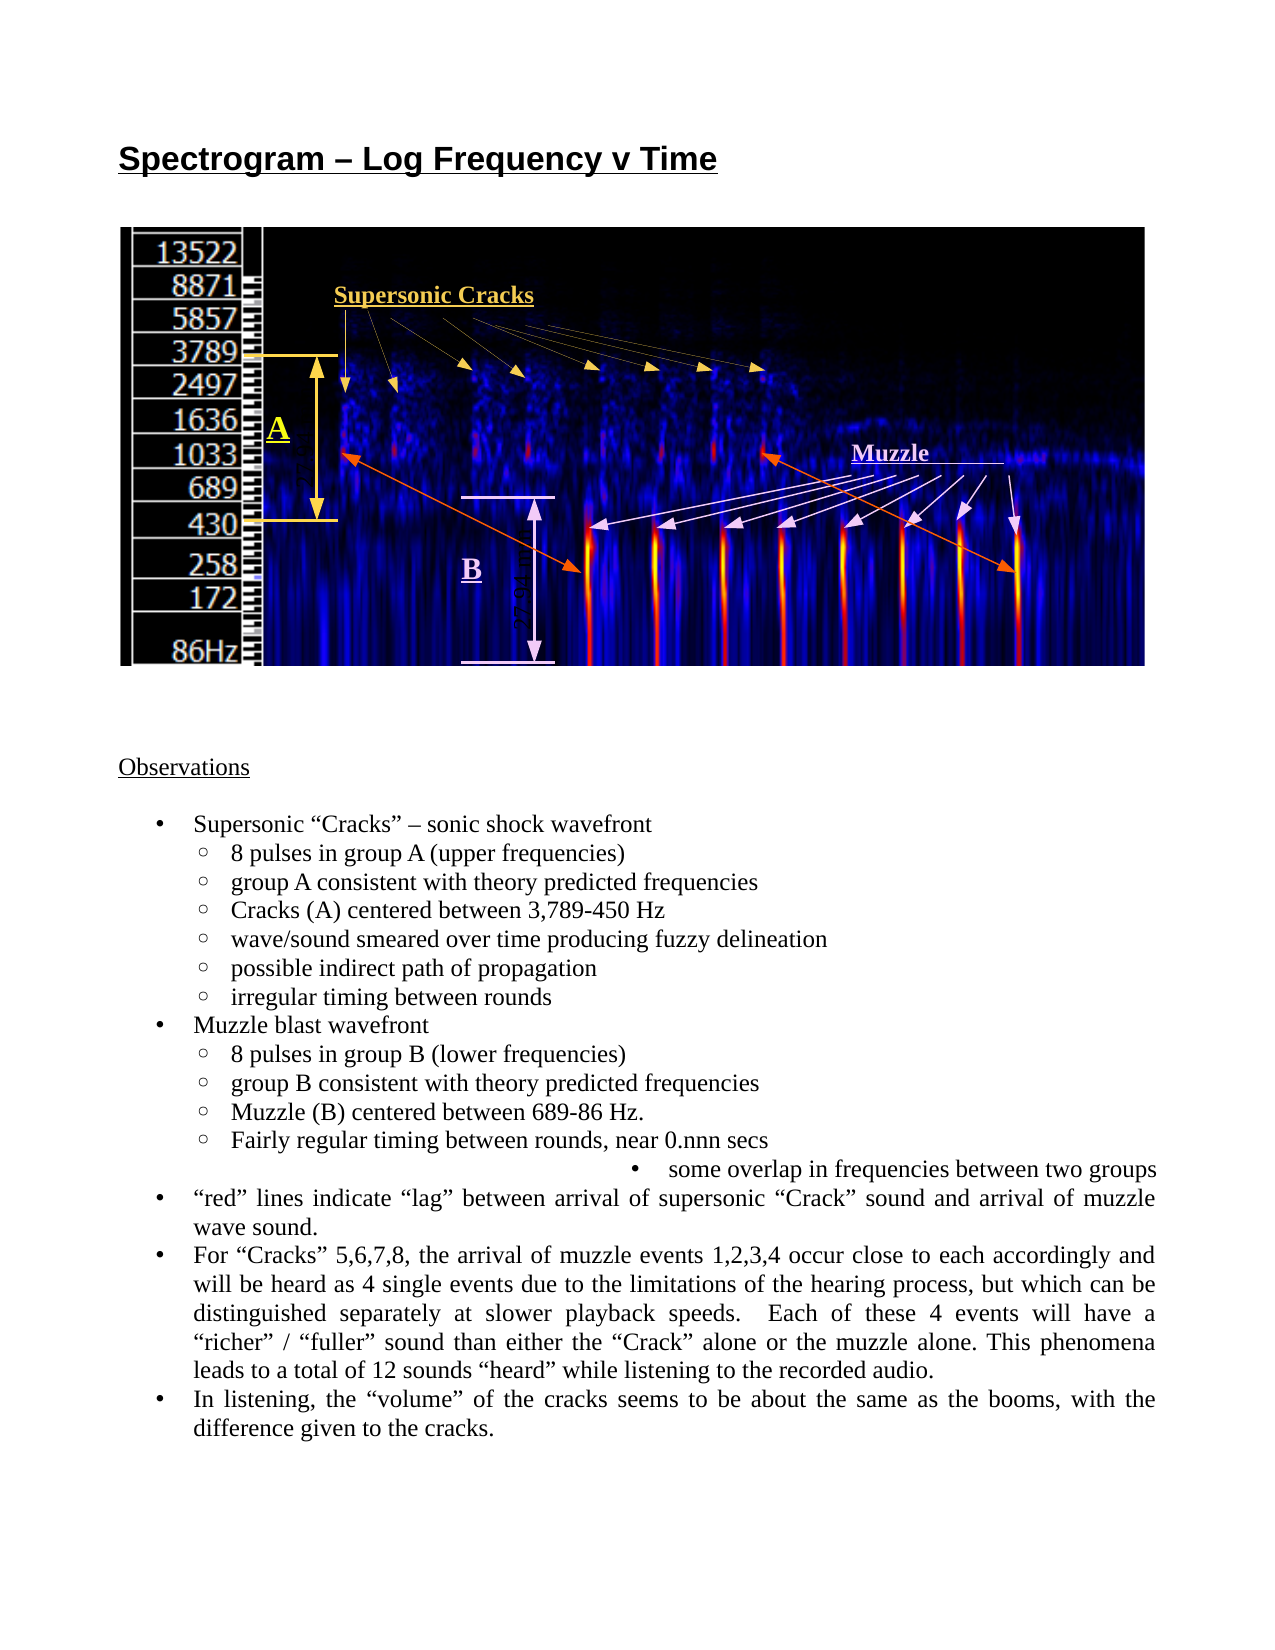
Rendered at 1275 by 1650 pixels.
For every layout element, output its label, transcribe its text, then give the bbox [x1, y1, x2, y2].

list Muzzle (B) centered between 689-86 Hz. [193, 1097, 1157, 1126]
list In listening, the “volume” of the cracks seems to be about the same as the booms, with the difference given to the cracks. [156, 1384, 1157, 1442]
list “red” lines indicate “lag” between arrival of supersonic “Crack” sound and arrival of muzzle wave sound. [156, 1183, 1157, 1241]
list Muzzle blast wavefront [156, 1011, 1157, 1039]
list 8 pulses in group B (lower frequencies) [193, 1039, 1157, 1068]
list For “Cracks” 5,6,7,8, the arrival of muzzle events 1,2,3,4 occur close to each accordingly and will be heard as 4 single events due to the limitations of the hearing process, but which can be distinguished separately at slower playback speeds. Each of these 4 events will have a “richer” / “fuller” sound than either the “Crack” alone or the muzzle alone. This phenomena leads to a total of 12 sounds “heard” while listening to the recorded audio. [156, 1241, 1157, 1384]
list Supersonic “Cracks” – sonic shock wavefront [156, 809, 1157, 838]
list wave/sound smeared over time producing fuzzy delineation [193, 924, 1157, 953]
picture [119, 227, 1145, 666]
list irregular timing between rounds [193, 982, 1157, 1011]
list 8 pulses in group A (upper frequencies) [193, 838, 1157, 867]
list group A consistent with theory predicted frequencies [193, 867, 1157, 896]
list some overlap in frequencies between two groups [156, 1154, 1157, 1183]
list Fairly regular timing between rounds, near 0.nnn secs [193, 1126, 1157, 1154]
list Cracks (A) centered between 3,789-450 Hz [193, 896, 1157, 924]
list possible indirect path of propagation [193, 953, 1157, 982]
list group B consistent with theory predicted frequencies [193, 1068, 1157, 1097]
subtitle Spectrogram – Log Frequency v Time [118, 139, 1157, 178]
text Observations [118, 752, 1157, 781]
